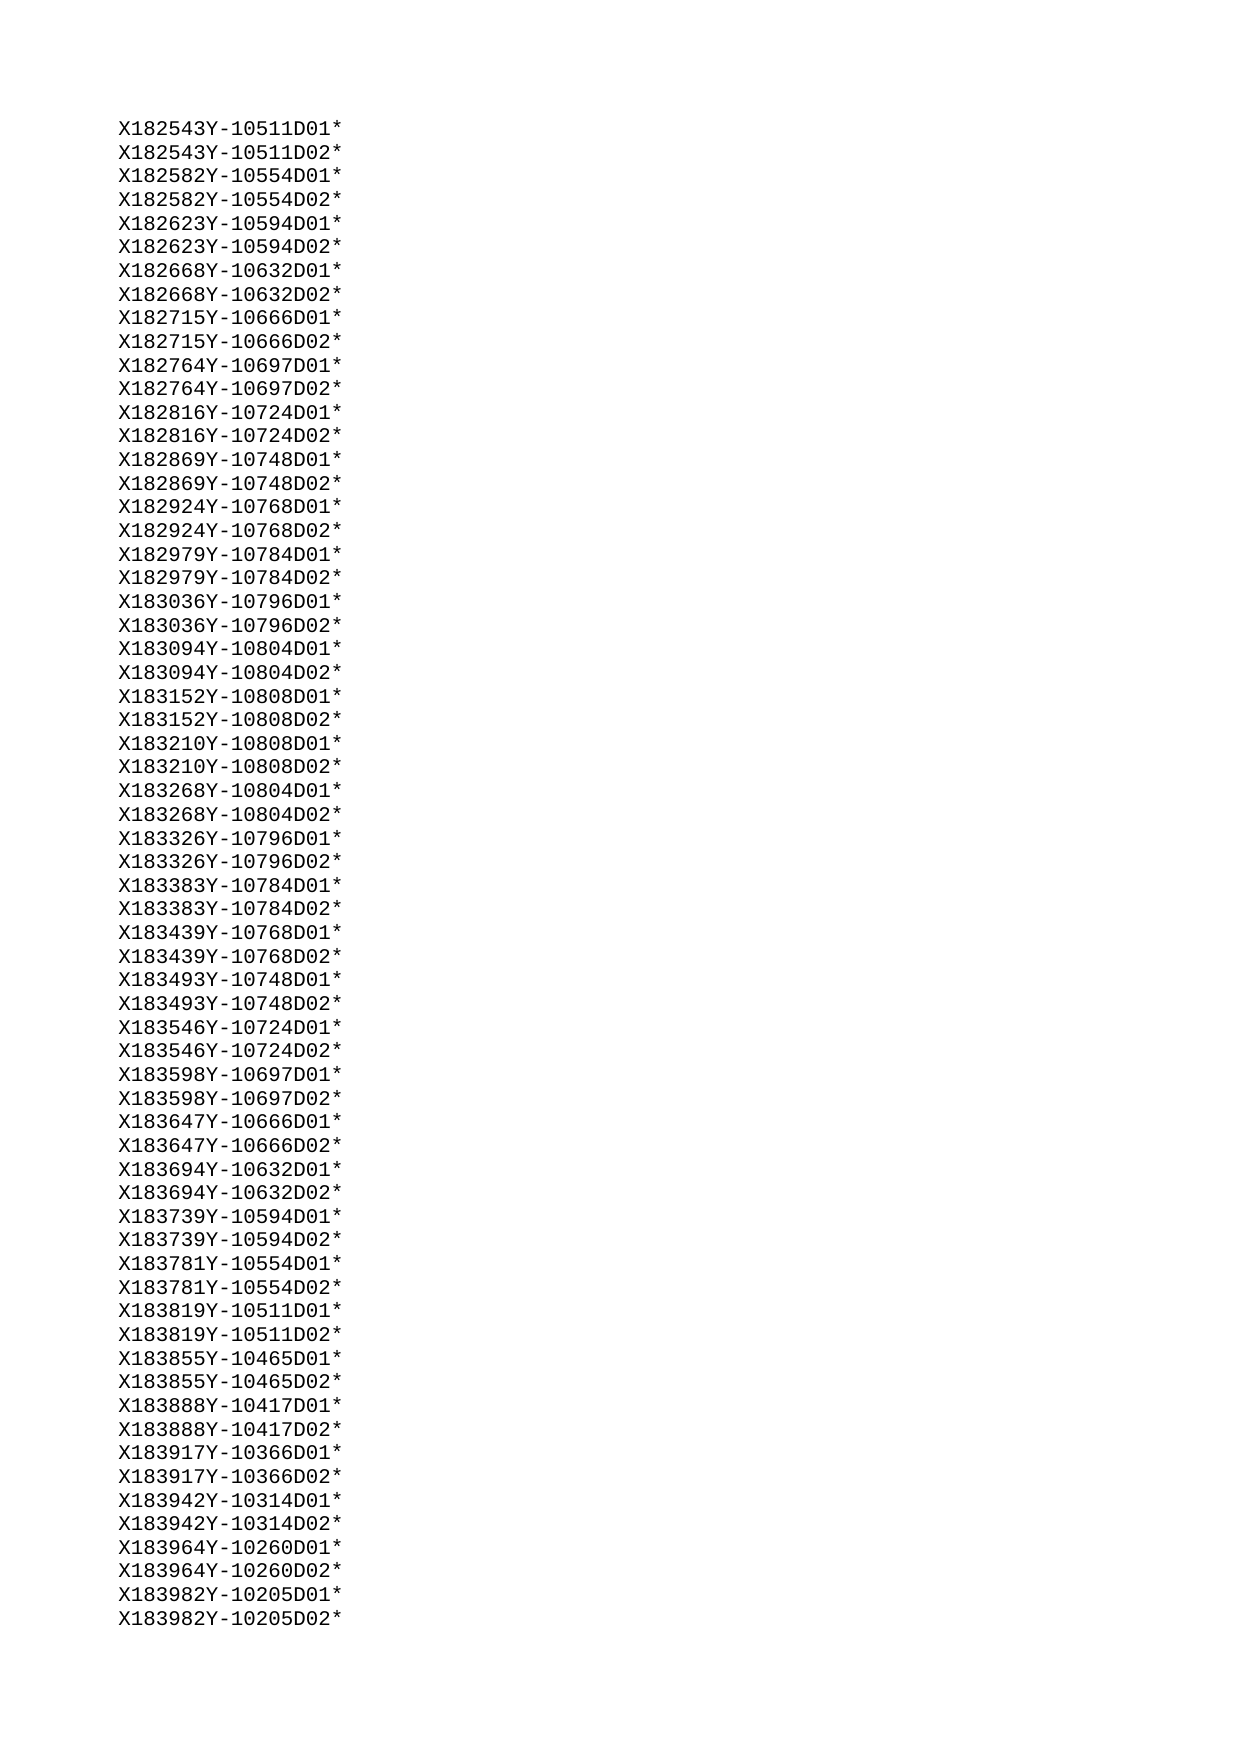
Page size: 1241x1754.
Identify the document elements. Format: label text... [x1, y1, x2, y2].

text X183694Y-10632D02* [118, 1182, 1122, 1206]
text X183383Y-10784D02* [118, 898, 1122, 922]
text X183546Y-10724D02* [118, 1040, 1122, 1064]
text X183439Y-10768D02* [118, 946, 1122, 969]
text X183210Y-10808D02* [118, 757, 1122, 780]
text X183268Y-10804D01* [118, 780, 1122, 804]
text X182668Y-10632D02* [118, 284, 1122, 307]
text X183546Y-10724D01* [118, 1017, 1122, 1040]
text X183268Y-10804D02* [118, 804, 1122, 827]
text X182816Y-10724D01* [118, 402, 1122, 426]
text X182543Y-10511D01* [118, 118, 1122, 142]
text X183964Y-10260D01* [118, 1537, 1122, 1561]
text X182623Y-10594D01* [118, 213, 1122, 236]
text X183383Y-10784D01* [118, 875, 1122, 898]
text X182764Y-10697D01* [118, 354, 1122, 378]
text X183152Y-10808D01* [118, 686, 1122, 709]
text X182715Y-10666D01* [118, 307, 1122, 331]
text X183152Y-10808D02* [118, 709, 1122, 733]
text X183326Y-10796D01* [118, 827, 1122, 851]
text X183855Y-10465D01* [118, 1348, 1122, 1371]
text X183647Y-10666D01* [118, 1111, 1122, 1135]
text X183094Y-10804D02* [118, 662, 1122, 686]
text X183855Y-10465D02* [118, 1371, 1122, 1395]
text X182543Y-10511D02* [118, 142, 1122, 165]
text X183326Y-10796D02* [118, 851, 1122, 875]
text X183982Y-10205D01* [118, 1584, 1122, 1608]
text X183982Y-10205D02* [118, 1608, 1122, 1631]
text X183819Y-10511D01* [118, 1300, 1122, 1324]
text X183036Y-10796D01* [118, 591, 1122, 615]
text X183739Y-10594D01* [118, 1206, 1122, 1229]
text X183942Y-10314D01* [118, 1489, 1122, 1513]
text X183598Y-10697D02* [118, 1088, 1122, 1111]
text X183647Y-10666D02* [118, 1135, 1122, 1158]
text X182623Y-10594D02* [118, 236, 1122, 260]
text X183888Y-10417D02* [118, 1419, 1122, 1442]
text X183781Y-10554D02* [118, 1277, 1122, 1300]
text X182869Y-10748D02* [118, 473, 1122, 496]
text X183439Y-10768D01* [118, 922, 1122, 946]
text X182816Y-10724D02* [118, 426, 1122, 449]
text X183917Y-10366D02* [118, 1466, 1122, 1489]
text X183036Y-10796D02* [118, 615, 1122, 638]
text X183781Y-10554D01* [118, 1253, 1122, 1277]
text X182924Y-10768D02* [118, 520, 1122, 544]
text X183917Y-10366D01* [118, 1442, 1122, 1466]
text X183942Y-10314D02* [118, 1513, 1122, 1537]
text X182869Y-10748D01* [118, 449, 1122, 473]
text X182715Y-10666D02* [118, 331, 1122, 354]
text X183493Y-10748D01* [118, 969, 1122, 993]
text X183094Y-10804D01* [118, 638, 1122, 662]
text X183598Y-10697D01* [118, 1064, 1122, 1088]
text X182979Y-10784D01* [118, 544, 1122, 567]
text X182924Y-10768D01* [118, 496, 1122, 520]
text X183964Y-10260D02* [118, 1561, 1122, 1584]
text X183819Y-10511D02* [118, 1324, 1122, 1348]
text X183493Y-10748D02* [118, 993, 1122, 1017]
text X182764Y-10697D02* [118, 378, 1122, 402]
text X183694Y-10632D01* [118, 1158, 1122, 1182]
text X182668Y-10632D01* [118, 260, 1122, 284]
text X183888Y-10417D01* [118, 1395, 1122, 1419]
text X182582Y-10554D02* [118, 189, 1122, 213]
text X183210Y-10808D01* [118, 733, 1122, 757]
text X183739Y-10594D02* [118, 1229, 1122, 1253]
text X182979Y-10784D02* [118, 567, 1122, 591]
text X182582Y-10554D01* [118, 165, 1122, 189]
